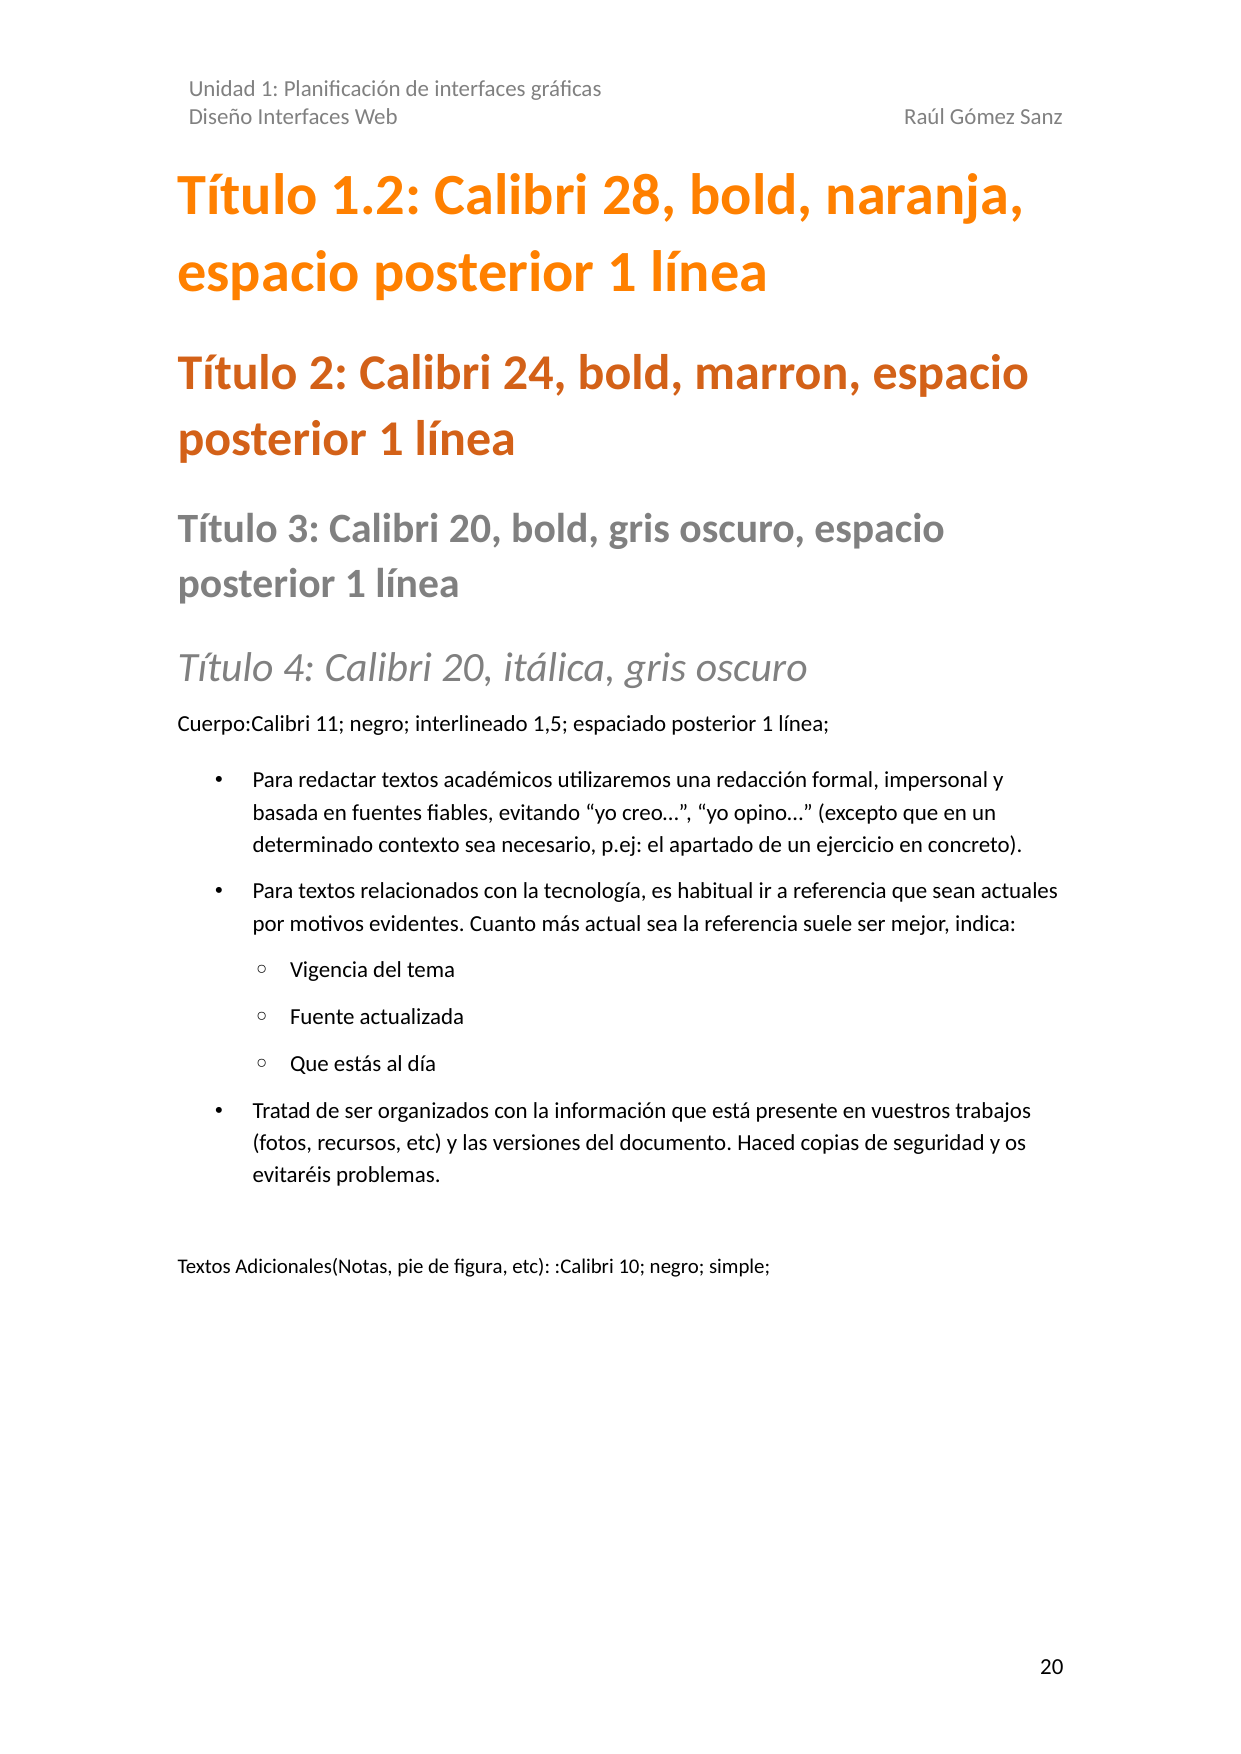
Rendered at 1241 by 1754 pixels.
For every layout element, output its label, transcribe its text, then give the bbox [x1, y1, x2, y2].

subtitle Título 2: Calibri 24, bold, marron, espacio posterior 1 línea [177, 341, 1063, 468]
subtitle Título 3: Calibri 20, bold, gris oscuro, espacio posterior 1 línea [177, 502, 1063, 608]
text Cuerpo:Calibri 11; negro; interlineado 1,5; espaciado posterior 1 línea; [177, 709, 1063, 737]
list Para redactar textos académicos utilizaremos una redacción formal, impersonal y basada en fuentes fiables, evitando “yo creo…”, “yo opino…” (excepto que en un determinado contexto sea necesario, p.ej: el apartado de un ejercicio en concreto). [215, 765, 1063, 858]
text Textos Adicionales(Notas, pie de figura, etc): :Calibri 10; negro; simple; [177, 1254, 1063, 1279]
subtitle Título 1.2: Calibri 28, bold, naranja, espacio posterior 1 línea [177, 158, 1063, 306]
subtitle Título 4: Calibri 20, itálica, gris oscuro [177, 641, 1063, 692]
list Fuente actualizada [252, 1002, 1063, 1030]
list Vigencia del tema [252, 956, 1063, 983]
list Tratad de ser organizados con la información que está presente en vuestros trabajos (fotos, recursos, etc) y las versiones del documento. Haced copias de seguridad y os evitaréis problemas. [215, 1096, 1063, 1188]
list Que estás al día [252, 1049, 1063, 1077]
list Para textos relacionados con la tecnología, es habitual ir a referencia que sean actuales por motivos evidentes. Cuanto más actual sea la referencia suele ser mejor, indica: [215, 877, 1063, 937]
